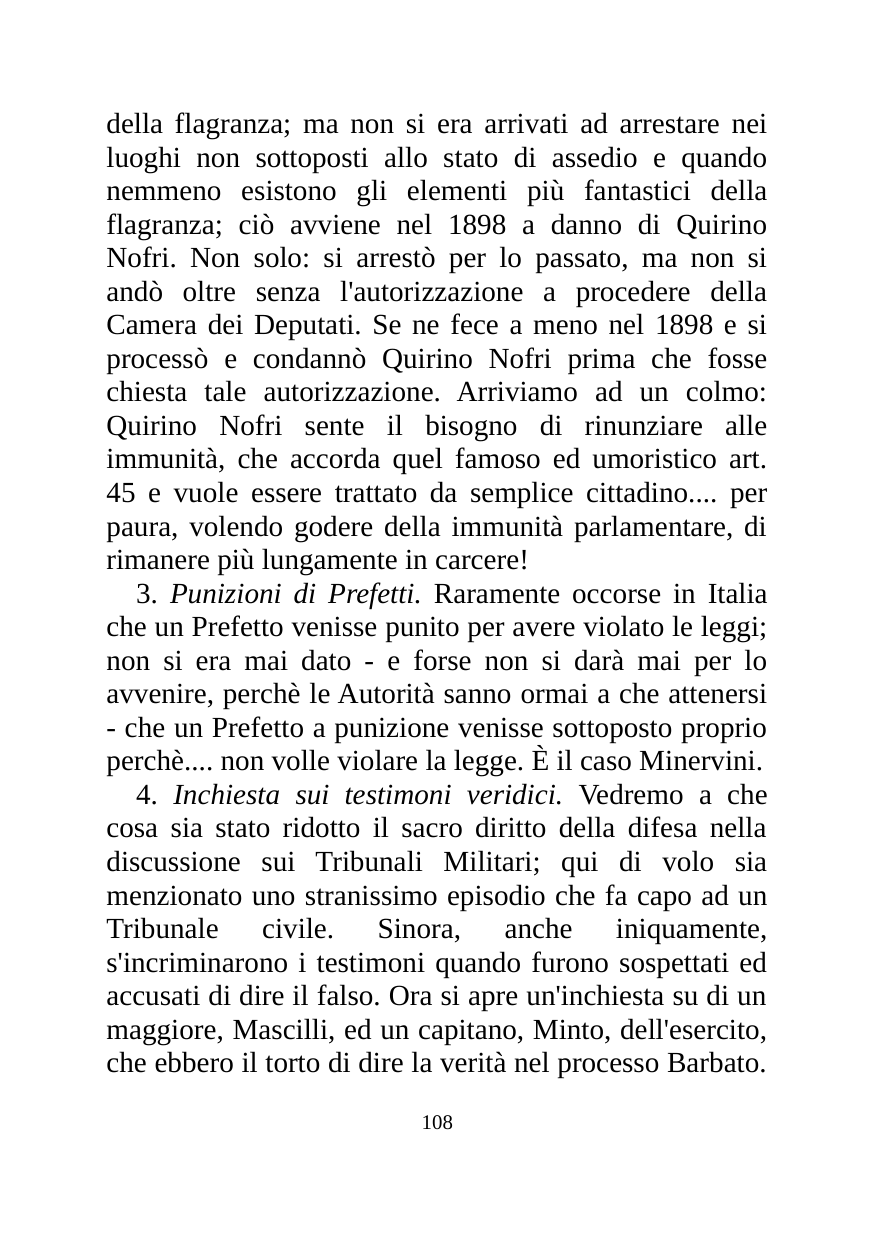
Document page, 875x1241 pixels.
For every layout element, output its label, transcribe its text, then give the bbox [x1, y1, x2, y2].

text 3. Punizioni di Prefetti. Raramente occorse in Italia che un Prefetto venisse punito per avere violato le leggi; non si era mai dato - e forse non si darà mai per lo avvenire, perchè le Autorità sanno ormai a che attenersi - che un Prefetto a punizione venisse sottoposto proprio perchè.... non volle violare la legge. È il caso Minervini. [106, 576, 768, 777]
text della flagranza; ma non si era arrivati ad arrestare nei luoghi non sottoposti allo stato di assedio e quando nemmeno esistono gli elementi più fantastici della flagranza; ciò avviene nel 1898 a danno di Quirino Nofri. Non solo: si arrestò per lo passato, ma non si andò oltre senza l'autorizzazione a procedere della Camera dei Deputati. Se ne fece a meno nel 1898 e si processò e condannò Quirino Nofri prima che fosse chiesta tale autorizzazione. Arriviamo ad un colmo: Quirino Nofri sente il bisogno di rinunziare alle immunità, che accorda quel famoso ed umoristico art. 45 e vuole essere trattato da semplice cittadino.... per paura, volendo godere della immunità parlamentare, di rimanere più lungamente in carcere! [106, 106, 768, 576]
text 4. Inchiesta sui testimoni veridici. Vedremo a che cosa sia stato ridotto il sacro diritto della difesa nella discussione sui Tribunali Militari; qui di volo sia menzionato uno stranissimo episodio che fa capo ad un Tribunale civile. Sinora, anche iniquamente, s'incriminarono i testimoni quando furono sospettati ed accusati di dire il falso. Ora si apre un'inchiesta su di un maggiore, Mascilli, ed un capitano, Minto, dell'esercito, che ebbero il torto di dire la verità nel processo Barbato. [106, 777, 768, 1079]
